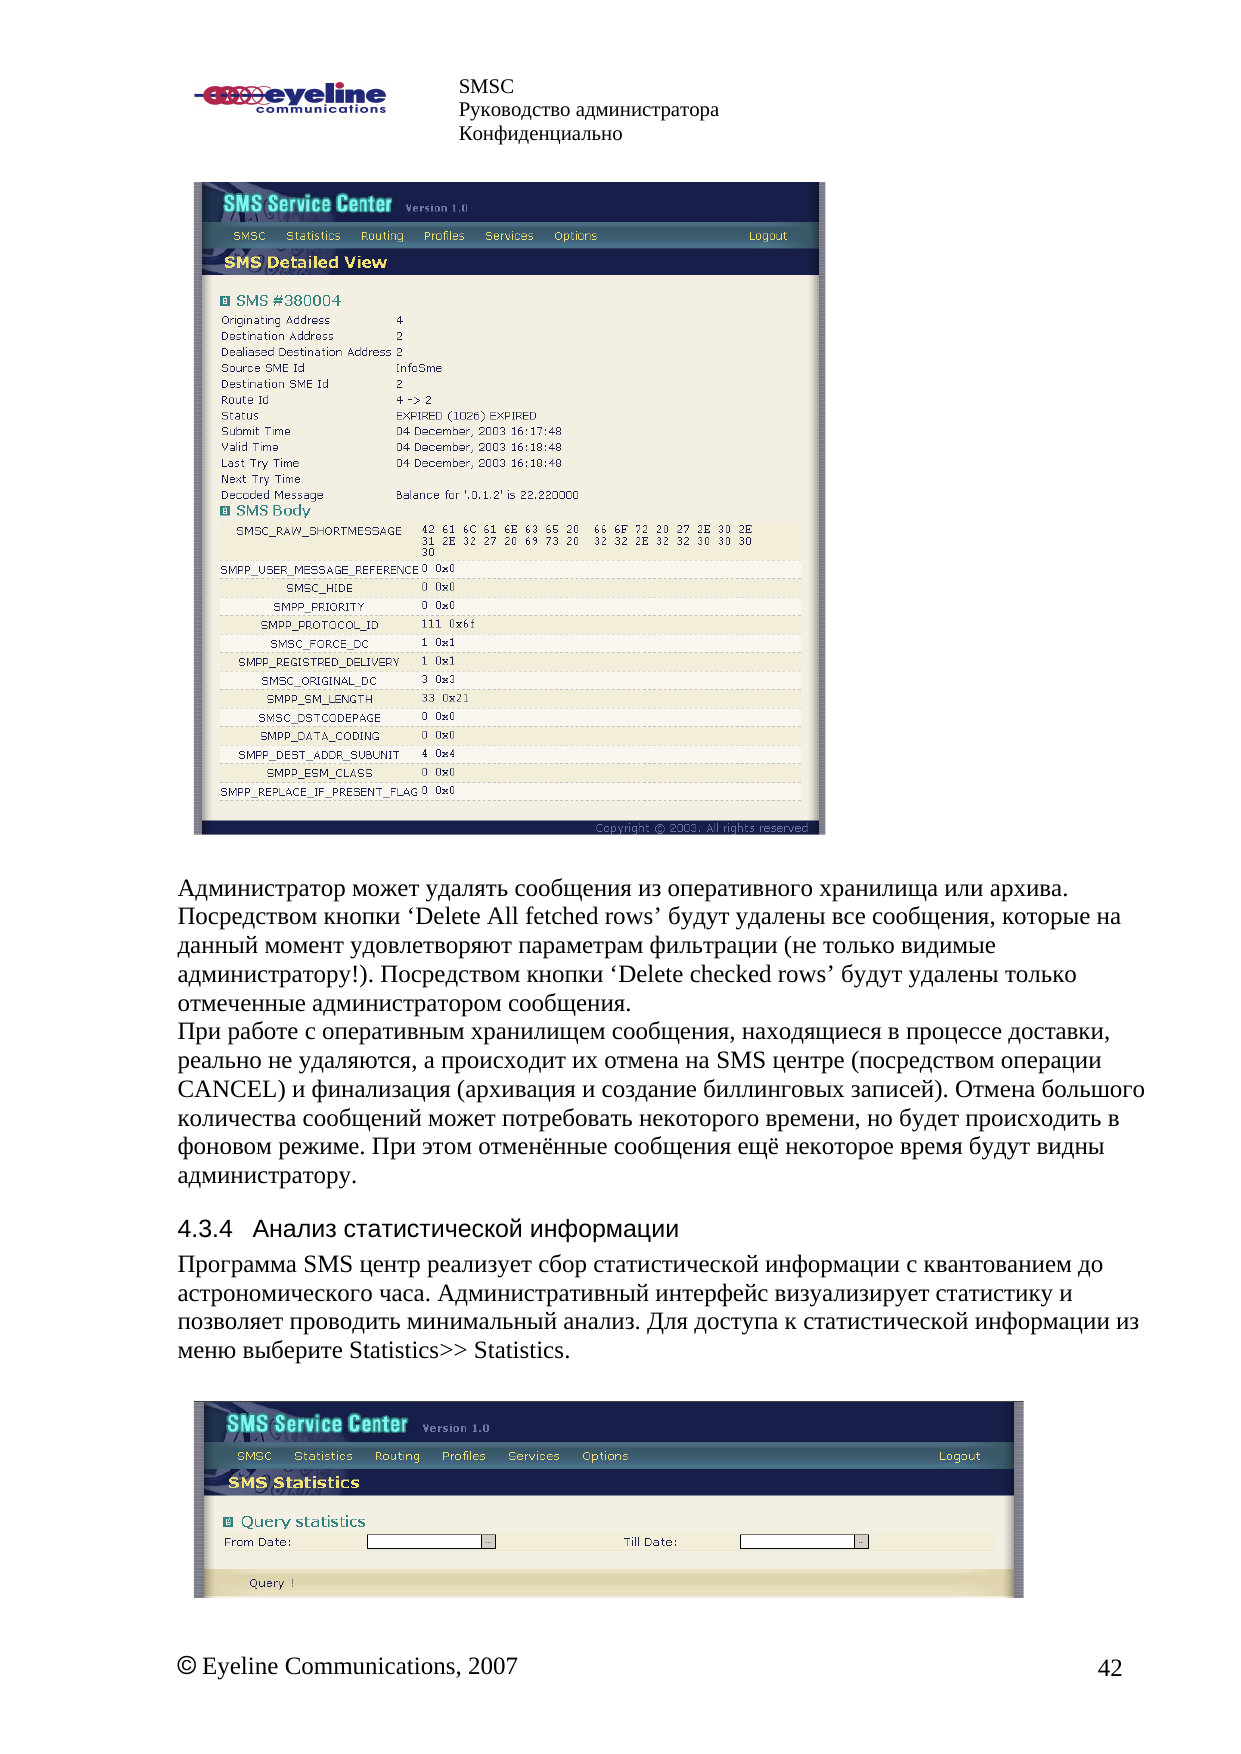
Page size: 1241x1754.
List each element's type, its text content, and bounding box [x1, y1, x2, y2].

text Администратор может удалять сообщения из оперативного хранилища или архива. Посредством кнопки ‘Delete All fetched rows’ будут удалены все сообщения, которые на данный момент удовлетворяют параметрам фильтрации (не только видимые администратору!). Посредством кнопки ‘Delete checked rows’ будут удалены только отмеченные администратором сообщения. [177, 873, 1152, 1016]
picture [193, 1401, 1024, 1598]
text При работе с оперативным хранилищем сообщения, находящиеся в процессе доставки, реально не удаляются, а происходит их отмена на SMS центре (посредством операции CANCEL) и финализация (архивация и создание биллинговых записей). Отмена большого количества сообщений может потребовать некоторого времени, но будет происходить в фоновом режиме. При этом отменённые сообщения ещё некоторое время будут видны администратору. [177, 1016, 1152, 1189]
picture [193, 182, 826, 835]
subtitle Анализ статистической информации [177, 1214, 1152, 1243]
picture [194, 82, 386, 113]
text Программа SMS центр реализует сбор статистической информации с квантованием до астрономического часа. Административный интерфейс визуализирует статистику и позволяет проводить минимальный анализ. Для доступа к статистической информации из меню выберите Statistics>> Statistics. [177, 1249, 1152, 1364]
